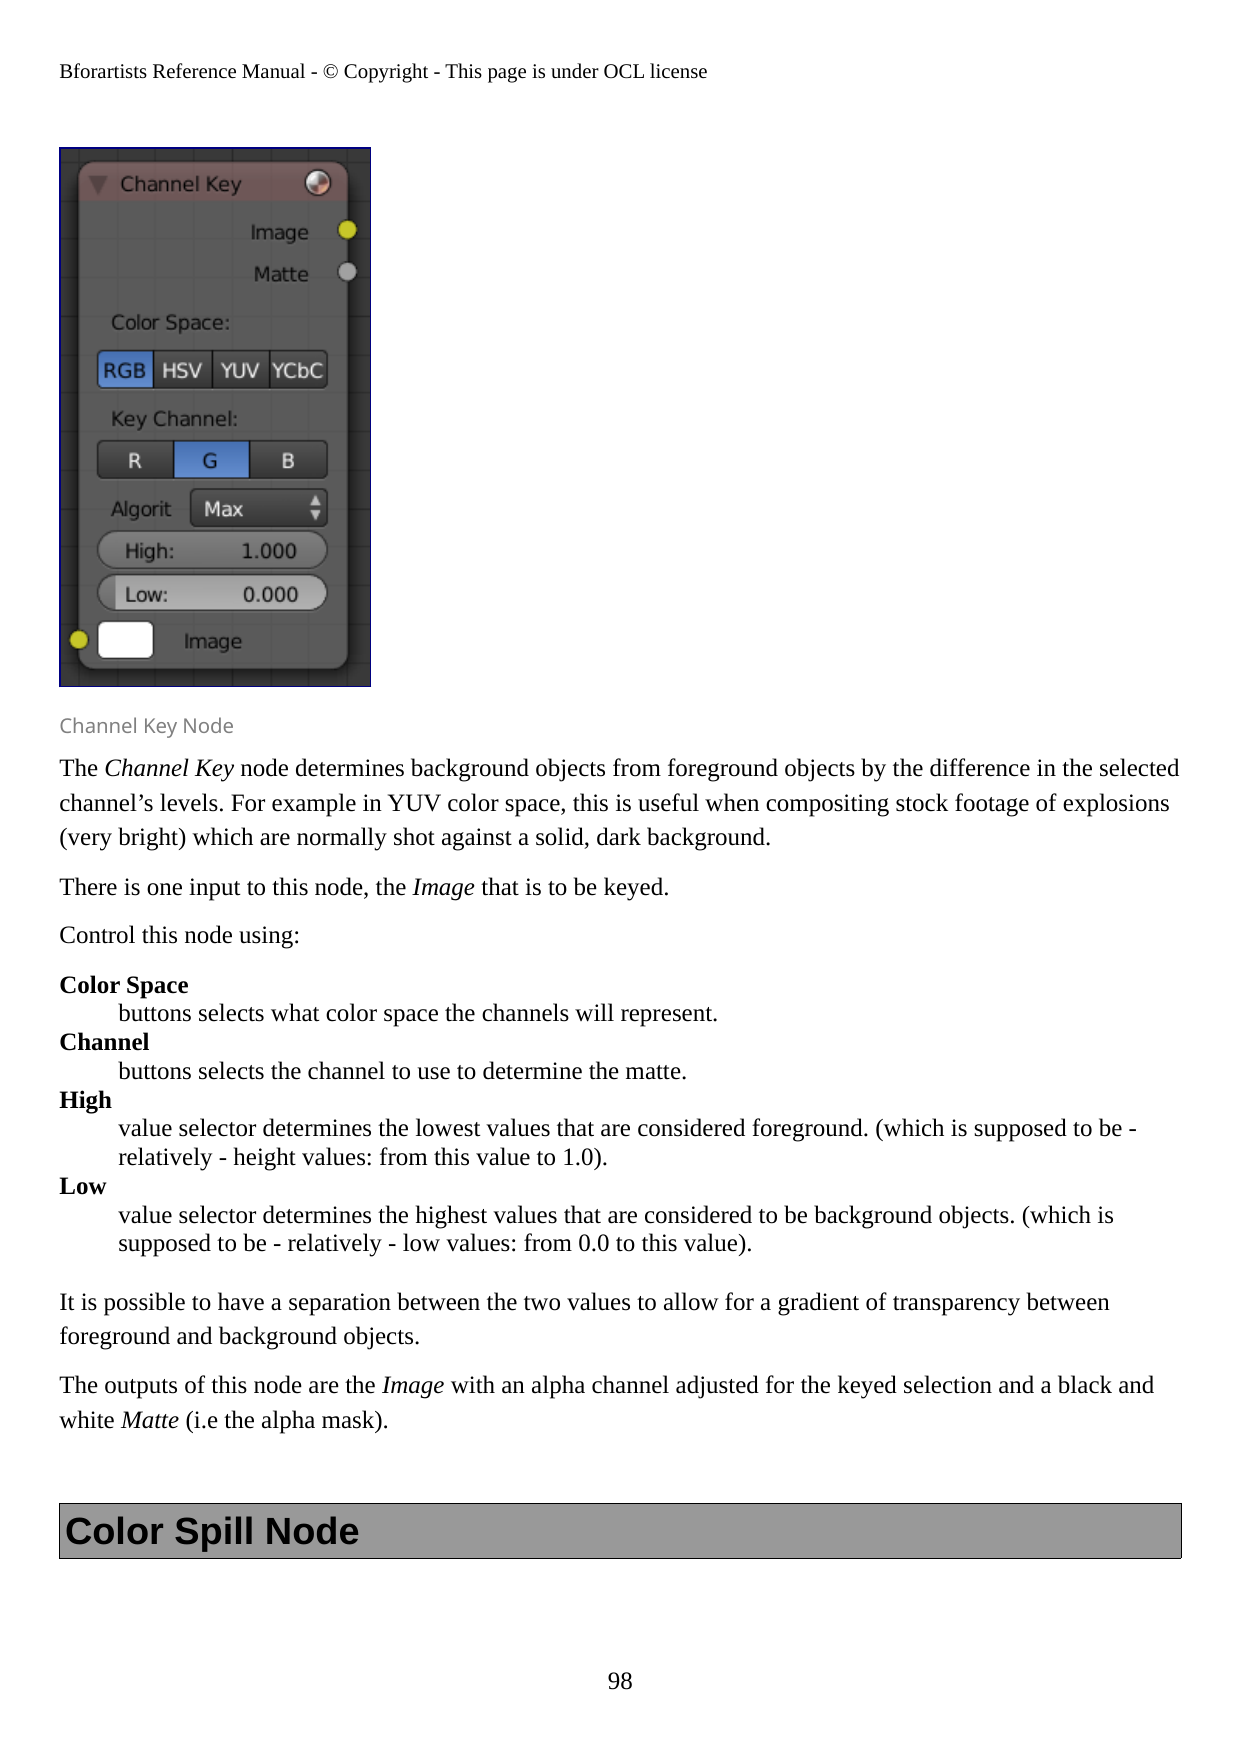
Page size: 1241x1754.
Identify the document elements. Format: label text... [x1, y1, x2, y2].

list value selector determines the highest values that are considered to be background objects. (which is supposed to be - relatively - low values: from 0.0 to this value). [118, 1200, 1181, 1257]
text There is one input to this node, the Image that is to be keyed. [59, 872, 1181, 900]
table_header Color Spill Node [60, 1504, 1181, 1558]
picture [61, 149, 370, 686]
subtitle Channel [59, 1027, 1181, 1056]
subtitle High [59, 1085, 1181, 1113]
subtitle Color Space [59, 970, 1181, 998]
text Control this node using: [59, 921, 1181, 949]
text The outputs of this node are the Image with an alpha channel adjusted for the keyed selection and a black and white Matte (i.e the alpha mask). [59, 1370, 1181, 1433]
subtitle Low [59, 1171, 1181, 1200]
list buttons selects what color space the channels will represent. [118, 998, 1181, 1027]
text It is possible to have a separation between the two values to allow for a gradient of transparency between foreground and background objects. [59, 1287, 1181, 1350]
list buttons selects the channel to use to determine the matte. [118, 1056, 1181, 1085]
text The Channel Key node determines background objects from foreground objects by the difference in the selected channel’s levels. For example in YUV color space, this is useful when compositing stock footage of explosions (very bright) which are normally shot against a solid, dark background. [59, 753, 1181, 851]
text Channel Key Node [59, 708, 1181, 739]
list value selector determines the lowest values that are considered foreground. (which is supposed to be - relatively - height values: from this value to 1.0). [118, 1113, 1181, 1171]
